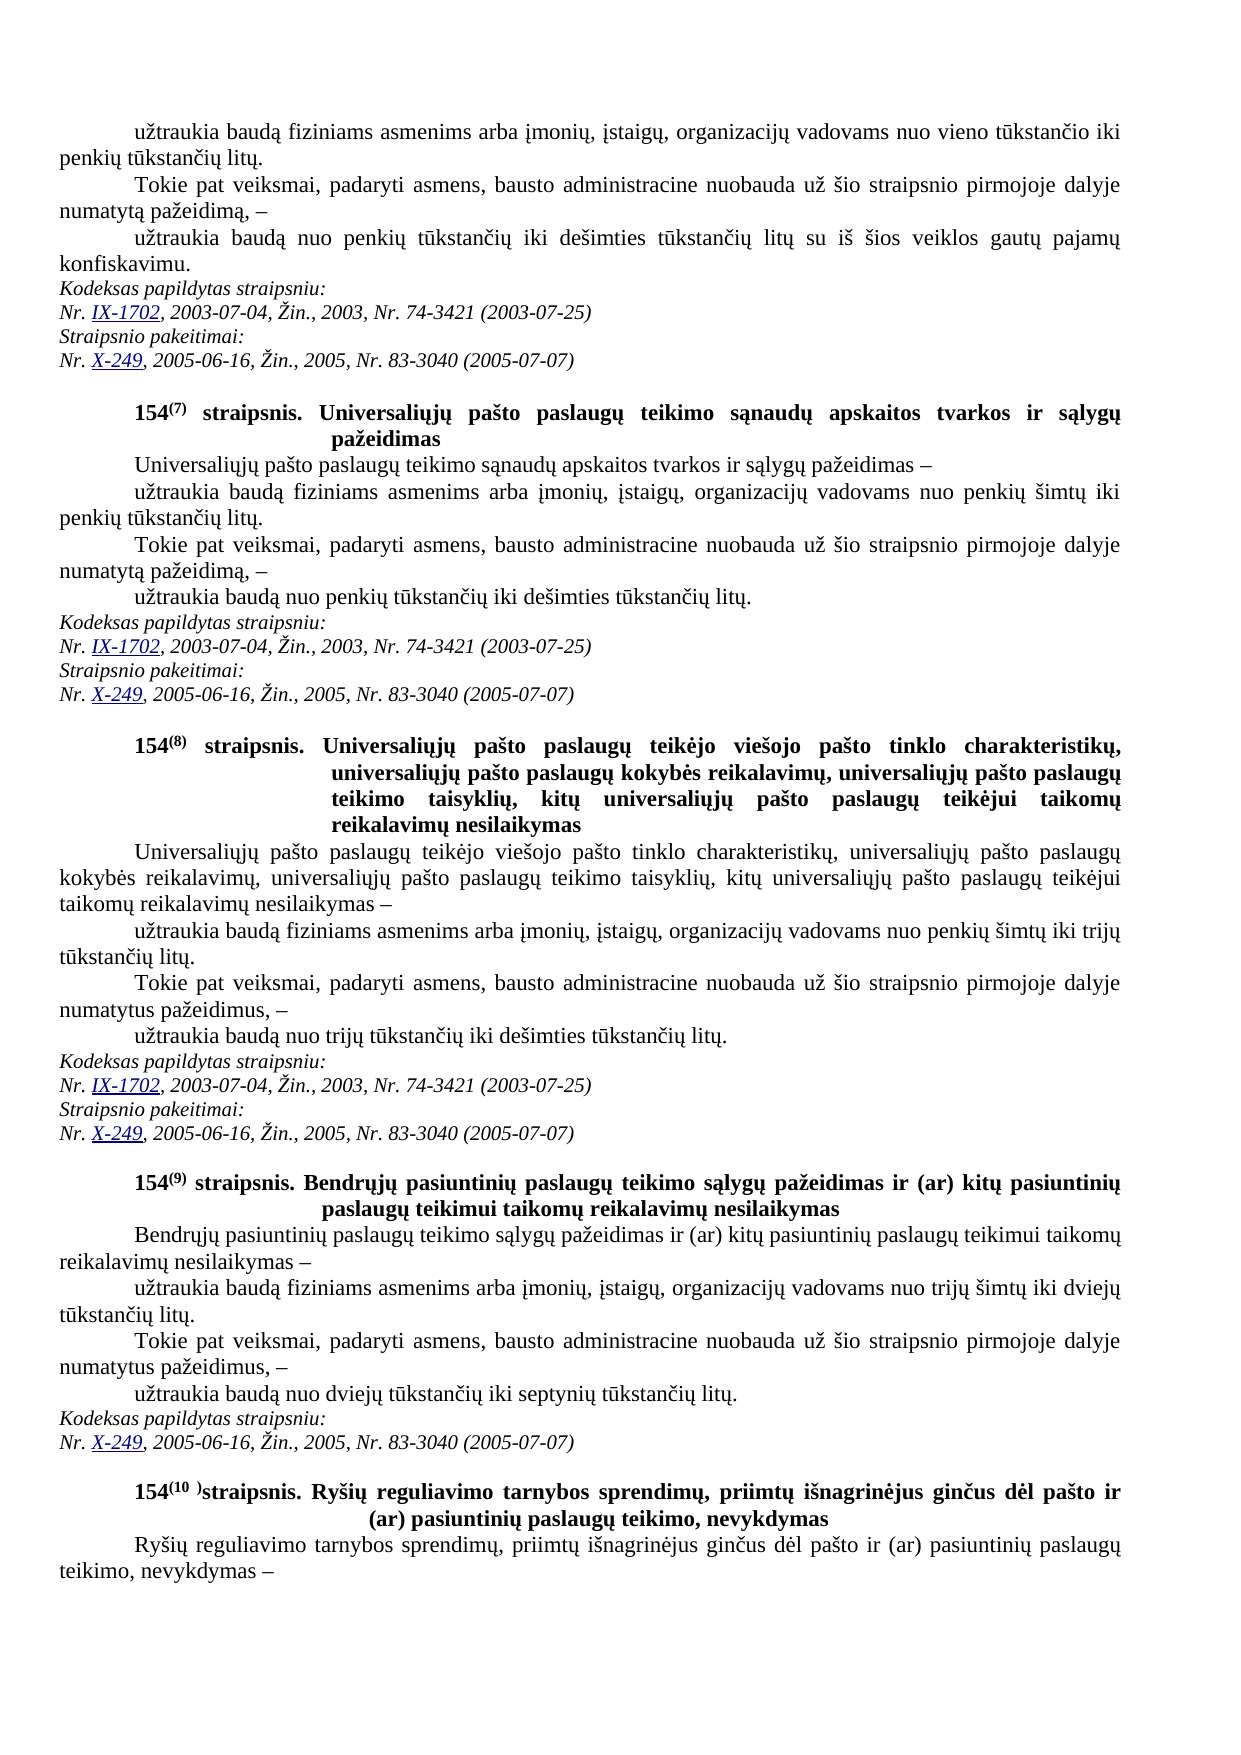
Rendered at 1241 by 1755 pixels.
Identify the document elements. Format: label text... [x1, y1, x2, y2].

text Universaliųjų pašto paslaugų teikėjo viešojo pašto tinklo charakteristikų, universaliųjų pašto paslaugų kokybės reikalavimų, universaliųjų pašto paslaugų teikimo taisyklių, kitų universaliųjų pašto paslaugų teikėjui taikomų reikalavimų nesilaikymas – [59, 838, 1122, 917]
text Bendrųjų pasiuntinių paslaugų teikimo sąlygų pažeidimas ir (ar) kitų pasiuntinių paslaugų teikimui taikomų reikalavimų nesilaikymas – [59, 1222, 1122, 1274]
text Nr. X-249, 2005-06-16, Žin., 2005, Nr. 83-3040 (2005-07-07) [59, 1121, 1122, 1145]
text Tokie pat veiksmai, padaryti asmens, bausto administracine nuobauda už šio straipsnio pirmojoje dalyje numatytą pažeidimą, – [59, 171, 1122, 223]
text Kodeksas papildytas straipsniu: [59, 1406, 1122, 1430]
text Kodeksas papildytas straipsniu: [59, 276, 1122, 300]
text Nr. IX-1702, 2003-07-04, Žin., 2003, Nr. 74-3421 (2003-07-25) [59, 1073, 1122, 1097]
text užtraukia baudą fiziniams asmenims arba įmonių, įstaigų, organizacijų vadovams nuo penkių šimtų iki penkių tūkstančių litų. [59, 478, 1122, 531]
text 154(9) straipsnis. Bendrųjų pasiuntinių paslaugų teikimo sąlygų pažeidimas ir (ar) kitų pasiuntinių paslaugų teikimui taikomų reikalavimų nesilaikymas [134, 1169, 1122, 1222]
text 154(8) straipsnis. Universaliųjų pašto paslaugų teikėjo viešojo pašto tinklo charakteristikų, universaliųjų pašto paslaugų kokybės reikalavimų, universaliųjų pašto paslaugų teikimo taisyklių, kitų universaliųjų pašto paslaugų teikėjui taikomų reikalavimų nesilaikymas [134, 732, 1122, 838]
text Ryšių reguliavimo tarnybos sprendimų, priimtų išnagrinėjus ginčus dėl pašto ir (ar) pasiuntinių paslaugų teikimo, nevykdymas – [59, 1531, 1122, 1584]
text Tokie pat veiksmai, padaryti asmens, bausto administracine nuobauda už šio straipsnio pirmojoje dalyje numatytus pažeidimus, – [59, 969, 1122, 1022]
text Kodeksas papildytas straipsniu: [59, 610, 1122, 634]
text užtraukia baudą nuo penkių tūkstančių iki dešimties tūkstančių litų su iš šios veiklos gautų pajamų konfiskavimu. [59, 223, 1122, 276]
text užtraukia baudą nuo trijų tūkstančių iki dešimties tūkstančių litų. [59, 1022, 1122, 1048]
text užtraukia baudą fiziniams asmenims arba įmonių, įstaigų, organizacijų vadovams nuo trijų šimtų iki dviejų tūkstančių litų. [59, 1274, 1122, 1327]
text 154(7) straipsnis. Universaliųjų pašto paslaugų teikimo sąnaudų apskaitos tvarkos ir sąlygų pažeidimas [134, 399, 1122, 452]
text užtraukia baudą fiziniams asmenims arba įmonių, įstaigų, organizacijų vadovams nuo vieno tūkstančio iki penkių tūkstančių litų. [59, 118, 1122, 171]
text Tokie pat veiksmai, padaryti asmens, bausto administracine nuobauda už šio straipsnio pirmojoje dalyje numatytą pažeidimą, – [59, 531, 1122, 583]
text Straipsnio pakeitimai: [59, 658, 1122, 682]
text Straipsnio pakeitimai: [59, 324, 1122, 348]
text Tokie pat veiksmai, padaryti asmens, bausto administracine nuobauda už šio straipsnio pirmojoje dalyje numatytus pažeidimus, – [59, 1327, 1122, 1380]
text 154(10 )straipsnis. Ryšių reguliavimo tarnybos sprendimų, priimtų išnagrinėjus ginčus dėl pašto ir (ar) pasiuntinių paslaugų teikimo, nevykdymas [134, 1478, 1122, 1531]
text užtraukia baudą fiziniams asmenims arba įmonių, įstaigų, organizacijų vadovams nuo penkių šimtų iki trijų tūkstančių litų. [59, 917, 1122, 969]
text užtraukia baudą nuo penkių tūkstančių iki dešimties tūkstančių litų. [59, 583, 1122, 610]
text Nr. X-249, 2005-06-16, Žin., 2005, Nr. 83-3040 (2005-07-07) [59, 348, 1122, 372]
text Universaliųjų pašto paslaugų teikimo sąnaudų apskaitos tvarkos ir sąlygų pažeidimas – [59, 452, 1122, 478]
text Kodeksas papildytas straipsniu: [59, 1048, 1122, 1073]
text Nr. X-249, 2005-06-16, Žin., 2005, Nr. 83-3040 (2005-07-07) [59, 1430, 1122, 1454]
text užtraukia baudą nuo dviejų tūkstančių iki septynių tūkstančių litų. [59, 1380, 1122, 1406]
text Nr. IX-1702, 2003-07-04, Žin., 2003, Nr. 74-3421 (2003-07-25) [59, 300, 1122, 324]
text Nr. IX-1702, 2003-07-04, Žin., 2003, Nr. 74-3421 (2003-07-25) [59, 634, 1122, 658]
text Straipsnio pakeitimai: [59, 1097, 1122, 1121]
text Nr. X-249, 2005-06-16, Žin., 2005, Nr. 83-3040 (2005-07-07) [59, 682, 1122, 706]
